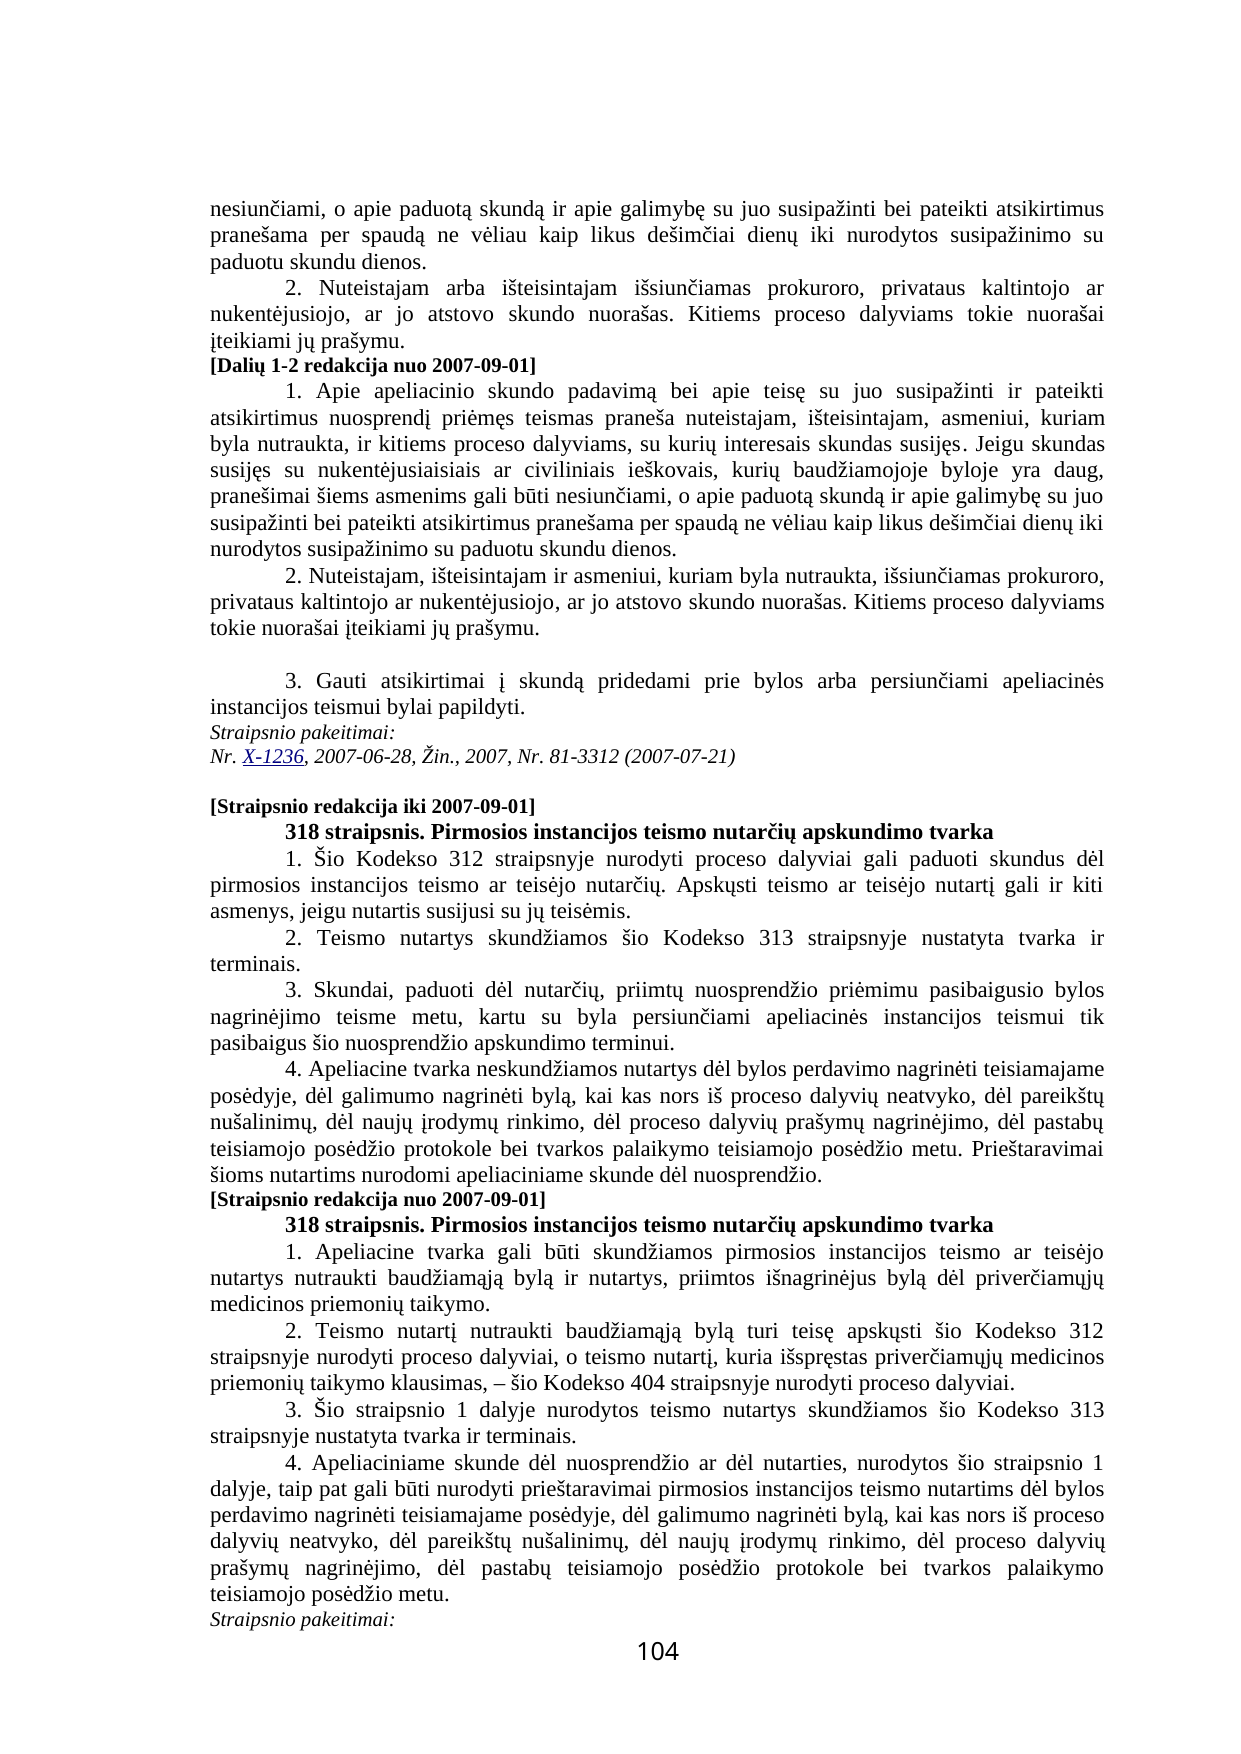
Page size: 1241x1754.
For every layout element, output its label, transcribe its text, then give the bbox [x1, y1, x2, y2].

text 1. Apie apeliacinio skundo padavimą bei apie teisę su juo susipažinti ir pateikti atsikirtimus nuosprendį priėmęs teismas praneša nuteistajam, išteisintajam, asmeniui, kuriam byla nutraukta, ir kitiems proceso dalyviams, su kurių interesais skundas susijęs. Jeigu skundas susijęs su nukentėjusiaisiais ar civiliniais ieškovais, kurių baudžiamojoje byloje yra daug, pranešimai šiems asmenims gali būti nesiunčiami, o apie paduotą skundą ir apie galimybę su juo susipažinti bei pateikti atsikirtimus pranešama per spaudą ne vėliau kaip likus dešimčiai dienų iki nurodytos susipažinimo su paduotu skundu dienos. [210, 377, 1106, 562]
text Nr. X-1236, 2007-06-28, Žin., 2007, Nr. 81-3312 (2007-07-21) [210, 744, 1106, 768]
text Straipsnio pakeitimai: [210, 1607, 1106, 1631]
text 3. Skundai, paduoti dėl nutarčių, priimtų nuosprendžio priėmimu pasibaigusio bylos nagrinėjimo teisme metu, kartu su byla persiunčiami apeliacinės instancijos teismui tik pasibaigus šio nuosprendžio apskundimo terminui. [210, 976, 1106, 1056]
text 2. Nuteistajam arba išteisintajam išsiunčiamas prokuroro, privataus kaltintojo ar nukentėjusiojo, ar jo atstovo skundo nuorašas. Kitiems proceso dalyviams tokie nuorašai įteikiami jų prašymu. [210, 274, 1106, 353]
text 318 straipsnis. Pirmosios instancijos teismo nutarčių apskundimo tvarka [285, 818, 1106, 845]
text 3. Gauti atsikirtimai į skundą pridedami prie bylos arba persiunčiami apeliacinės instancijos teismui bylai papildyti. [210, 667, 1106, 720]
text 2. Teismo nutartį nutraukti baudžiamąją bylą turi teisę apskųsti šio Kodekso 312 straipsnyje nurodyti proceso dalyviai, o teismo nutartį, kuria išspręstas priverčiamųjų medicinos priemonių taikymo klausimas, – šio Kodekso 404 straipsnyje nurodyti proceso dalyviai. [210, 1317, 1106, 1396]
text 1. Šio Kodekso 312 straipsnyje nurodyti proceso dalyviai gali paduoti skundus dėl pirmosios instancijos teismo ar teisėjo nutarčių. Apskųsti teismo ar teisėjo nutartį gali ir kiti asmenys, jeigu nutartis susijusi su jų teisėmis. [210, 845, 1106, 924]
text 4. Apeliacine tvarka neskundžiamos nutartys dėl bylos perdavimo nagrinėti teisiamajame posėdyje, dėl galimumo nagrinėti bylą, kai kas nors iš proceso dalyvių neatvyko, dėl pareikštų nušalinimų, dėl naujų įrodymų rinkimo, dėl proceso dalyvių prašymų nagrinėjimo, dėl pastabų teisiamojo posėdžio protokole bei tvarkos palaikymo teisiamojo posėdžio metu. Prieštaravimai šioms nutartims nurodomi apeliaciniame skunde dėl nuosprendžio. [210, 1056, 1106, 1187]
text 1. Apeliacine tvarka gali būti skundžiamos pirmosios instancijos teismo ar teisėjo nutartys nutraukti baudžiamąją bylą ir nutartys, priimtos išnagrinėjus bylą dėl priverčiamųjų medicinos priemonių taikymo. [210, 1238, 1106, 1317]
text 4. Apeliaciniame skunde dėl nuosprendžio ar dėl nutarties, nurodytos šio straipsnio 1 dalyje, taip pat gali būti nurodyti prieštaravimai pirmosios instancijos teismo nutartims dėl bylos perdavimo nagrinėti teisiamajame posėdyje, dėl galimumo nagrinėti bylą, kai kas nors iš proceso dalyvių neatvyko, dėl pareikštų nušalinimų, dėl naujų įrodymų rinkimo, dėl proceso dalyvių prašymų nagrinėjimo, dėl pastabų teisiamojo posėdžio protokole bei tvarkos palaikymo teisiamojo posėdžio metu. [210, 1448, 1106, 1607]
text Straipsnio pakeitimai: [210, 720, 1106, 744]
text [Straipsnio redakcija nuo 2007-09-01] [210, 1187, 1106, 1211]
text 3. Šio straipsnio 1 dalyje nurodytos teismo nutartys skundžiamos šio Kodekso 313 straipsnyje nustatyta tvarka ir terminais. [210, 1396, 1106, 1448]
text [Straipsnio redakcija iki 2007-09-01] [210, 794, 1106, 818]
text [Dalių 1-2 redakcija nuo 2007-09-01] [210, 353, 1106, 377]
text 318 straipsnis. Pirmosios instancijos teismo nutarčių apskundimo tvarka [210, 1211, 1106, 1238]
text nesiunčiami, o apie paduotą skundą ir apie galimybę su juo susipažinti bei pateikti atsikirtimus pranešama per spaudą ne vėliau kaip likus dešimčiai dienų iki nurodytos susipažinimo su paduotu skundu dienos. [210, 195, 1106, 274]
text 2. Teismo nutartys skundžiamos šio Kodekso 313 straipsnyje nustatyta tvarka ir terminais. [210, 924, 1106, 976]
text 2. Nuteistajam, išteisintajam ir asmeniui, kuriam byla nutraukta, išsiunčiamas prokuroro, privataus kaltintojo ar nukentėjusiojo, ar jo atstovo skundo nuorašas. Kitiems proceso dalyviams tokie nuorašai įteikiami jų prašymu. [210, 562, 1106, 641]
